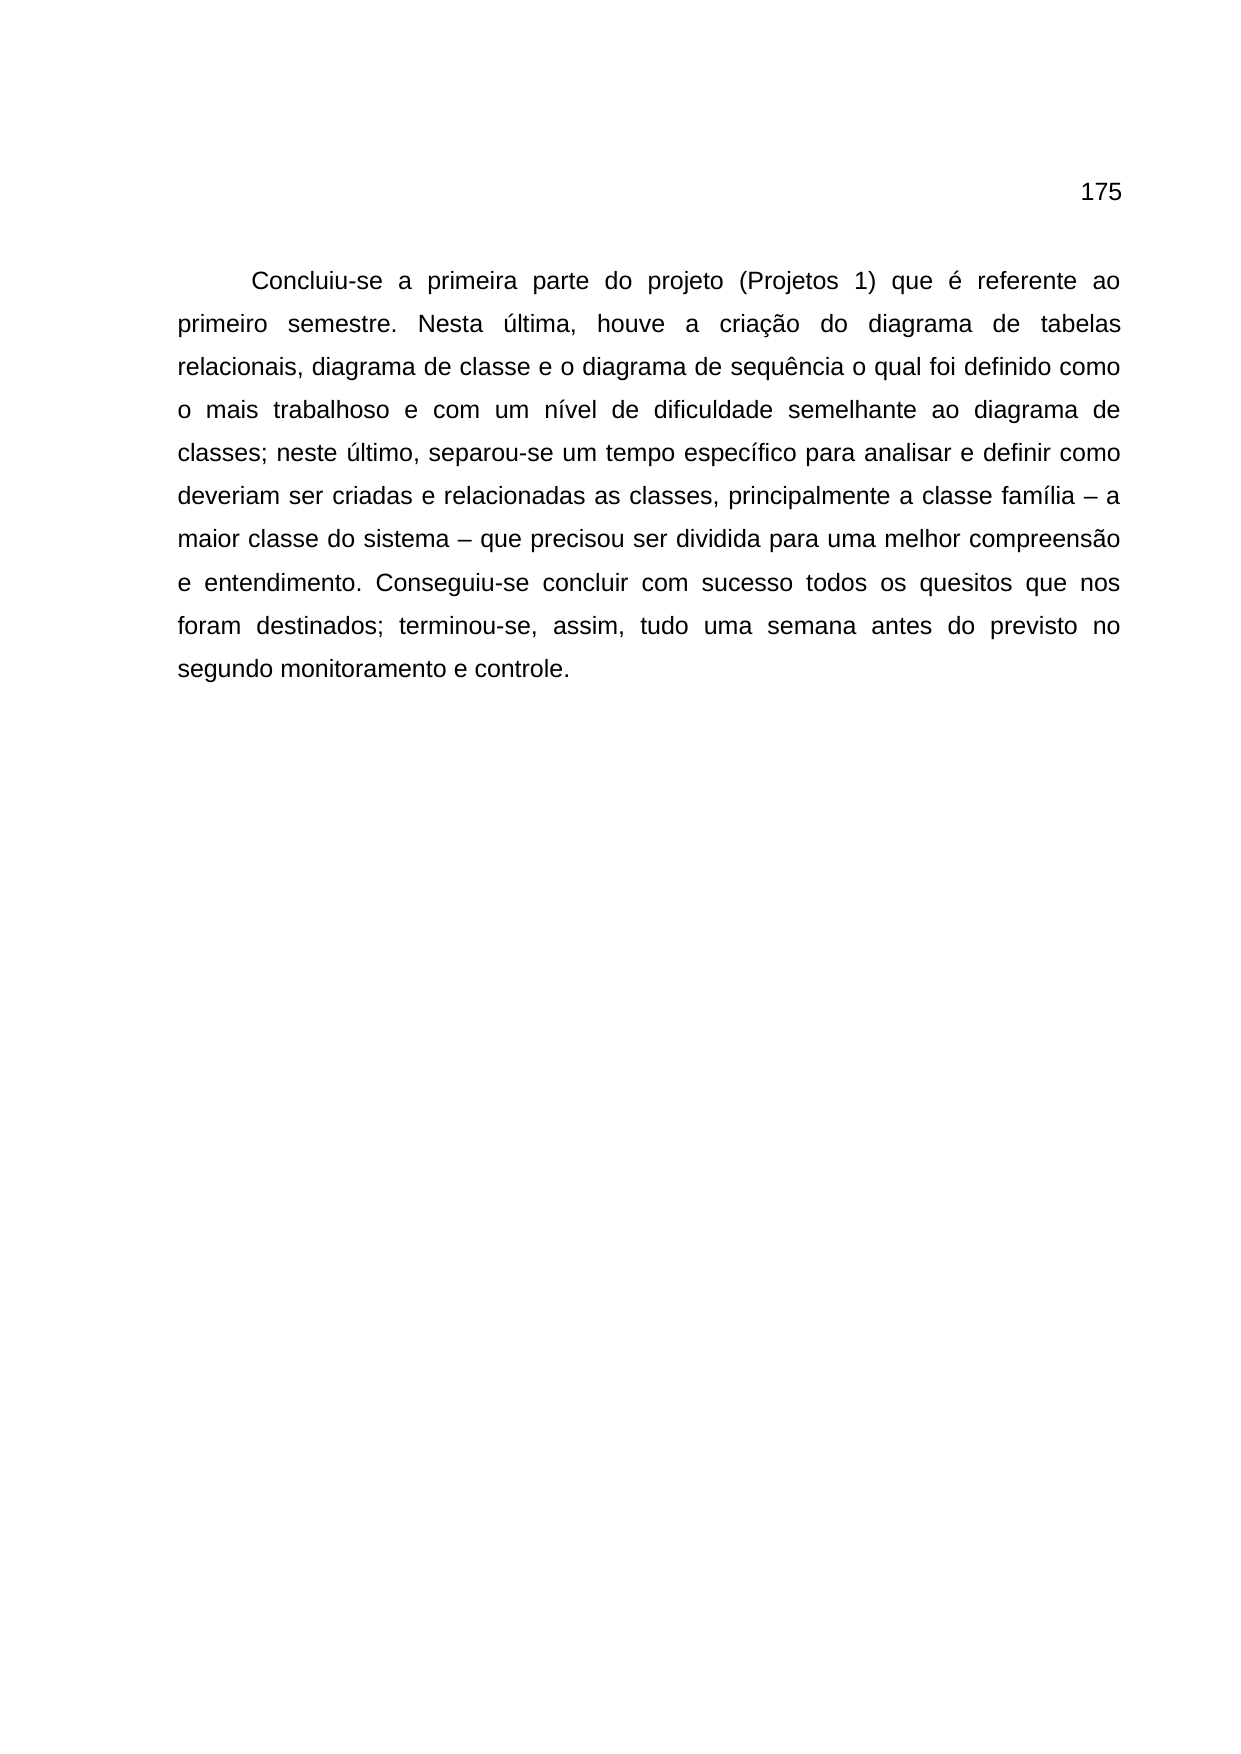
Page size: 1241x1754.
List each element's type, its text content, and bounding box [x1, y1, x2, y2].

text Concluiu-se a primeira parte do projeto (Projetos 1) que é referente ao primeiro semestre. Nesta última, houve a criação do diagrama de tabelas relacionais, diagrama de classe e o diagrama de sequência o qual foi definido como o mais trabalhoso e com um nível de dificuldade semelhante ao diagrama de classes; neste último, separou-se um tempo específico para analisar e definir como deveriam ser criadas e relacionadas as classes, principalmente a classe família – a maior classe do sistema – que precisou ser dividida para uma melhor compreensão e entendimento. Conseguiu-se concluir com sucesso todos os quesitos que nos foram destinados; terminou-se, assim, tudo uma semana antes do previsto no segundo monitoramento e controle. [177, 266, 1122, 683]
